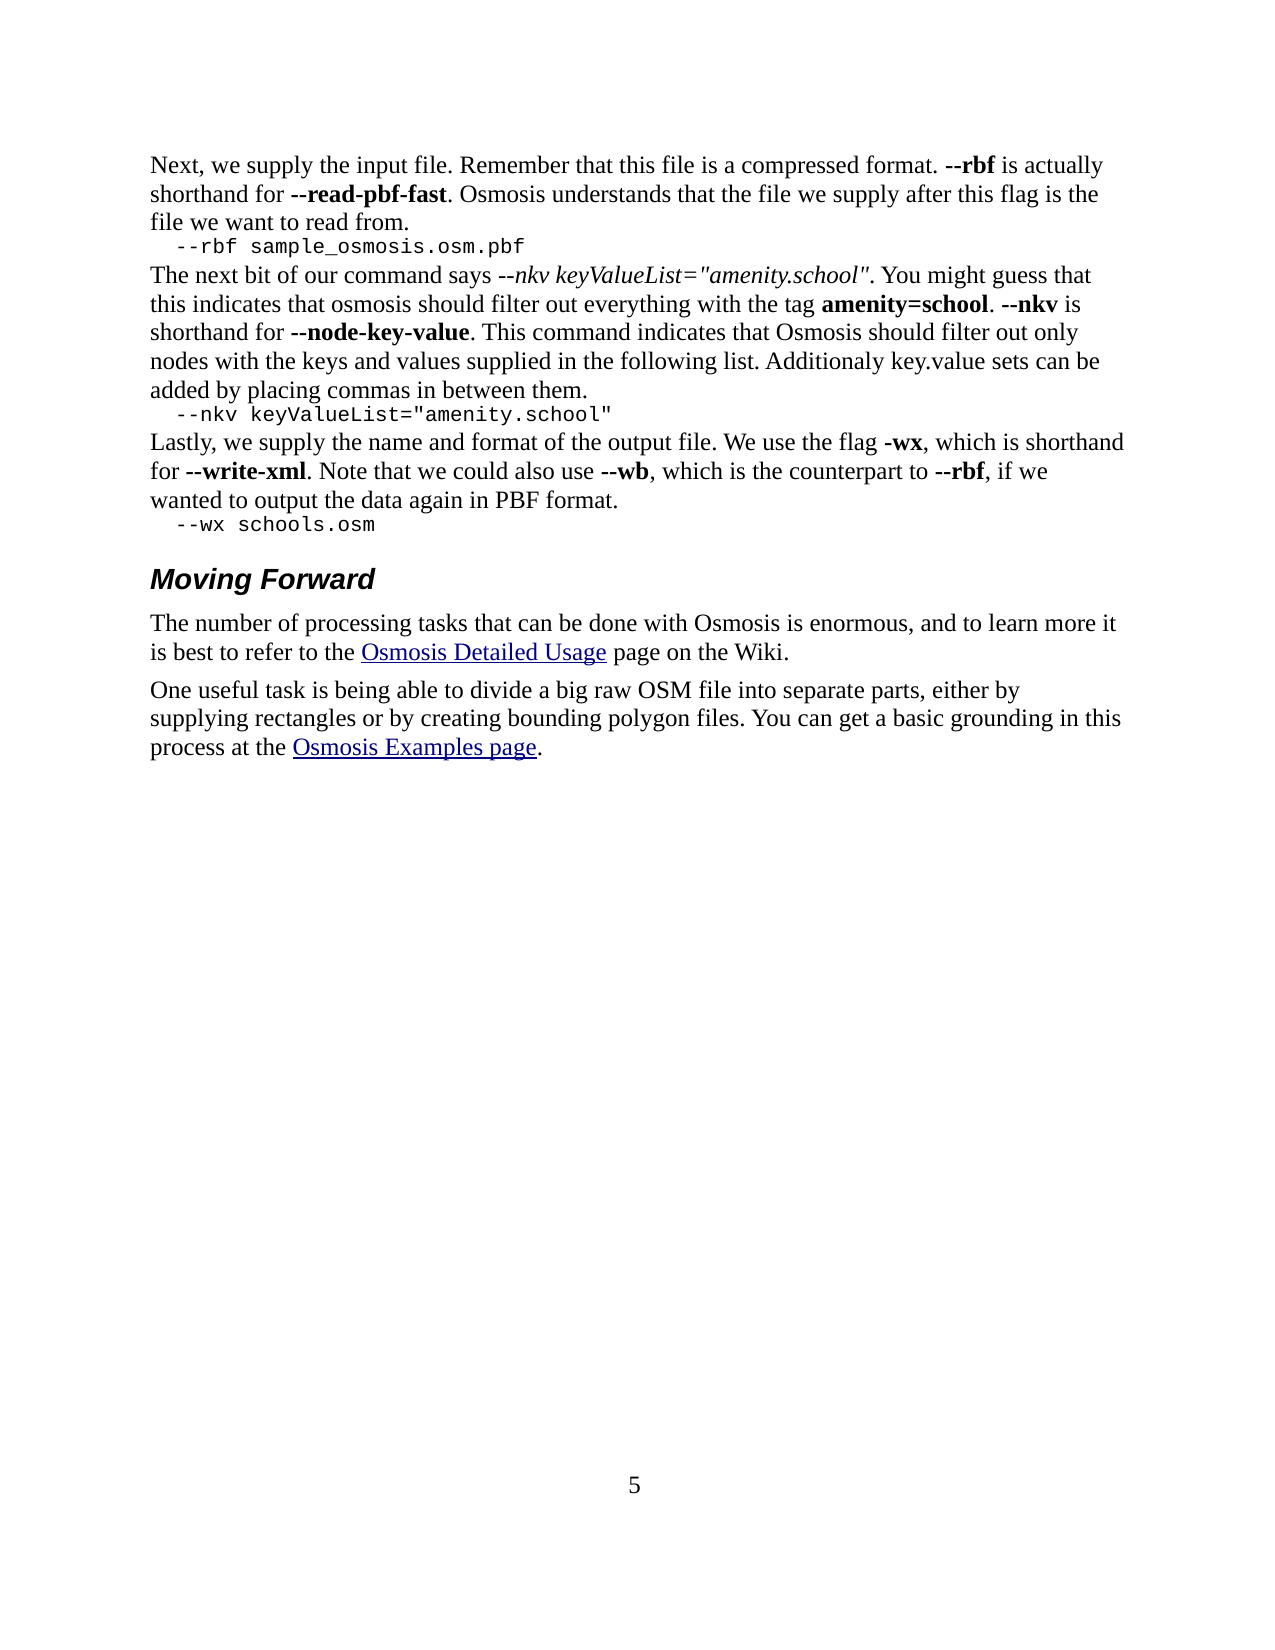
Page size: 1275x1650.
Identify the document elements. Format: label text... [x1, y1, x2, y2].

text The next bit of our command says --nkv keyValueList="amenity.school". You might guess that this indicates that osmosis should filter out everything with the tag amenity=school. --nkv is shorthand for --node-key-value. This command indicates that Osmosis should filter out only nodes with the keys and values supplied in the following list. Additionaly key.value sets can be added by placing commas in between them. [150, 260, 1125, 404]
text Next, we supply the input file. Remember that this file is a compressed format. --rbf is actually shorthand for --read-pbf-fast. Osmosis understands that the file we supply after this flag is the file we want to read from. [150, 150, 1125, 236]
text --rbf sample_osmosis.osm.pbf [150, 236, 1125, 260]
text Lastly, we supply the name and format of the output file. We use the flag -wx, which is shorthand for --write-xml. Note that we could also use --wb, which is the counterpart to --rbf, if we wanted to output the data again in PBF format. [150, 427, 1125, 513]
text --wx schools.osm [150, 513, 1125, 537]
text The number of processing tasks that can be done with Osmosis is enormous, and to learn more it is best to refer to the Osmosis Detailed Usage page on the Wiki. [150, 608, 1125, 666]
text One useful task is being able to divide a big raw OSM file into separate parts, either by supplying rectangles or by creating bounding polygon files. You can get a basic grounding in this process at the Osmosis Examples page. [150, 675, 1125, 761]
subtitle Moving Forward [150, 562, 1125, 596]
text --nkv keyValueList="amenity.school" [150, 404, 1125, 427]
